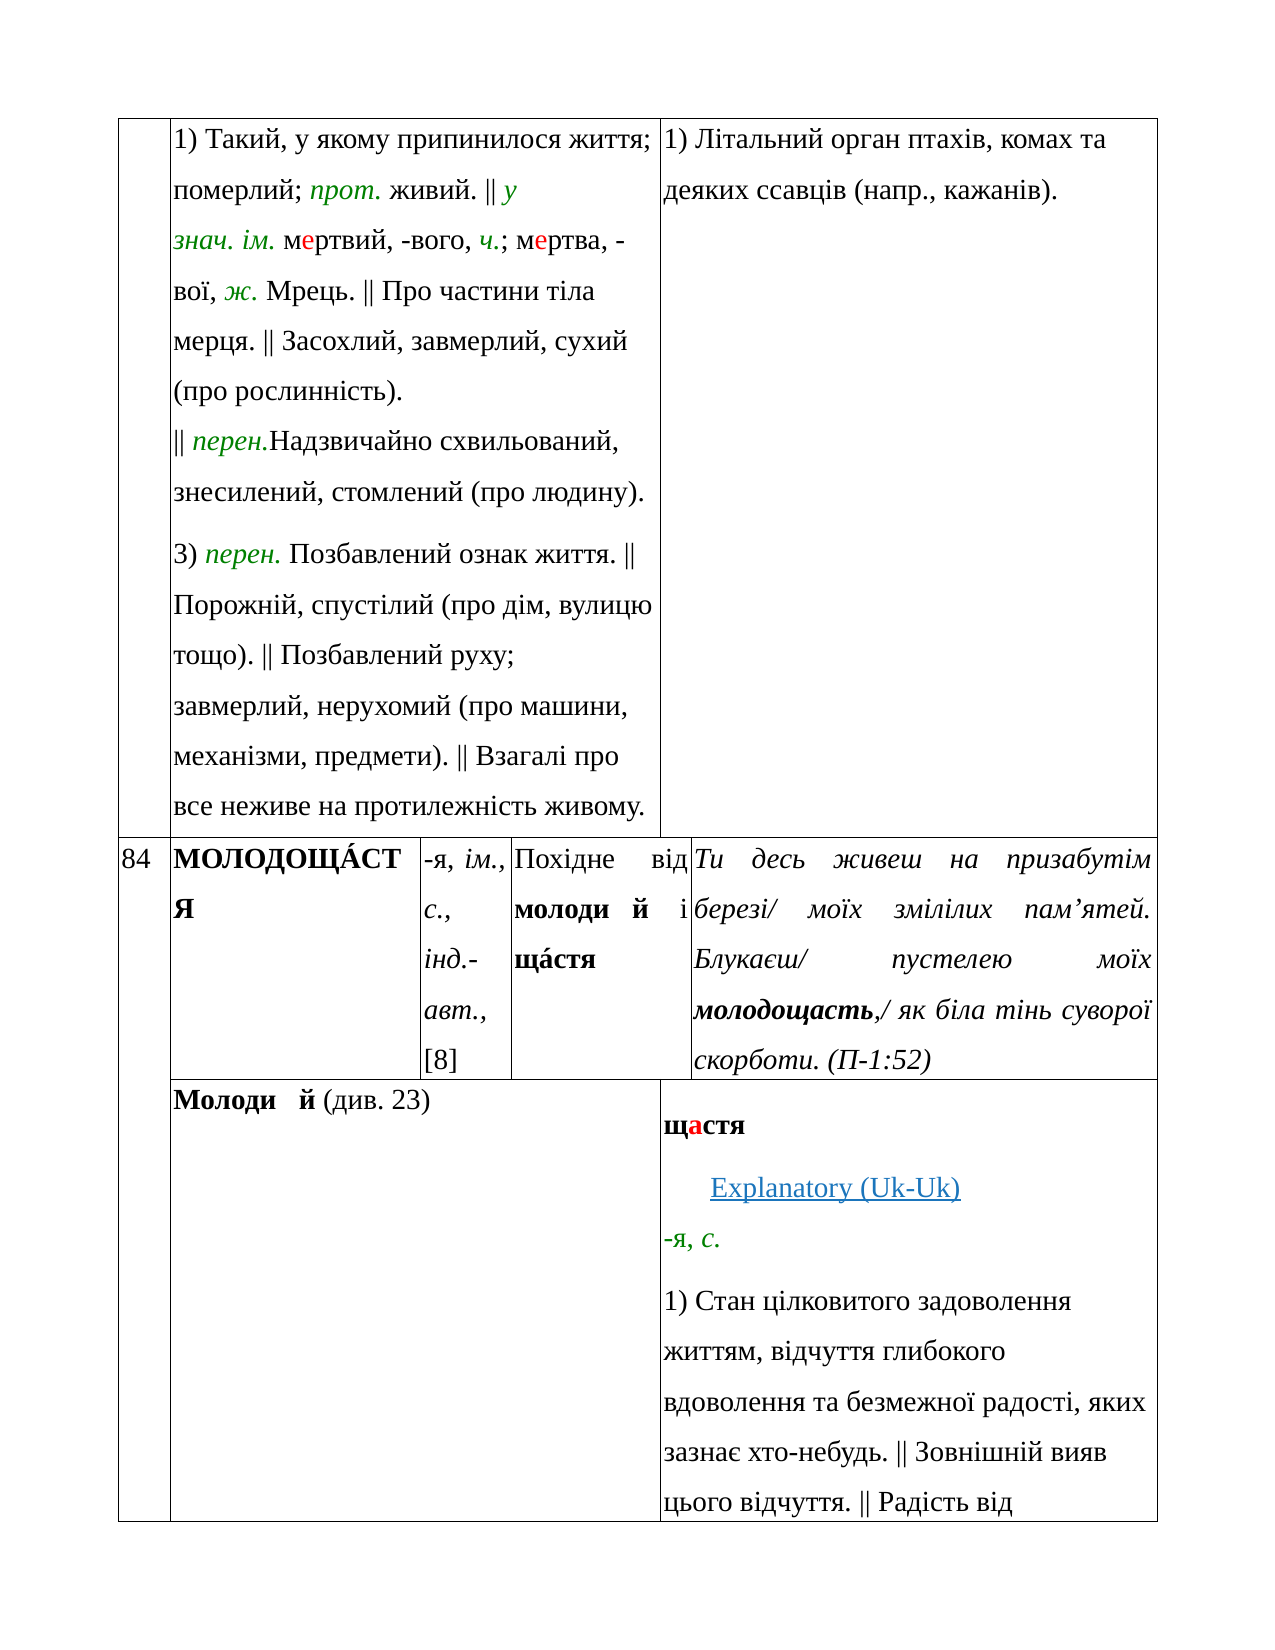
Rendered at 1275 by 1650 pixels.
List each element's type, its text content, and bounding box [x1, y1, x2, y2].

table_cell -я, ім., с., інд.-авт., [8] [421, 838, 511, 1079]
table_cell щастя Explanatory (Uk-Uk) -я, с. 1) Стан цілковитого задоволення життям, відчуття глибокого вдоволення та безмежної радості, яких зазнає хто-небудь. || Зовнішній вияв цього відчуття. || Радість від [661, 1080, 1157, 1521]
table_cell Ти десь живеш на призабутім березі/ моїх змілілих пам’ятей. Блукаєш/ пустелею моїх молодощасть,/ як біла тінь суворої скорботи. (П-1:52) [692, 838, 1157, 1079]
table_cell Похідне від молодий і щáстя [512, 838, 691, 1079]
table_cell 1) Літальний орган птахів, комах та деяких ссавців (напр., кажанів). [661, 119, 1157, 837]
table_cell Молодощáстя [171, 838, 420, 1079]
table_cell [119, 119, 170, 837]
table_cell 1) Такий, у якому припинилося життя; померлий; прот. живий. || у знач. ім. мертвий, -вого, ч.; мертва, -вої, ж. Мрець. || Про частини тіла мерця. || Засохлий, завмерлий, сухий (про рослинність). || перен.Надзвичайно схвильований, знесилений, стомлений (про людину). 3) перен. Позбавлений ознак життя. || Порожній, спустілий (про дім, вулицю тощо). || Позбавлений руху; завмерлий, нерухомий (про машини, механізми, предмети). || Взагалі про все неживе на протилежність живому. [171, 119, 660, 837]
table_cell Молодий (див. 23) [171, 1080, 660, 1521]
table_cell 84 [119, 838, 170, 1521]
